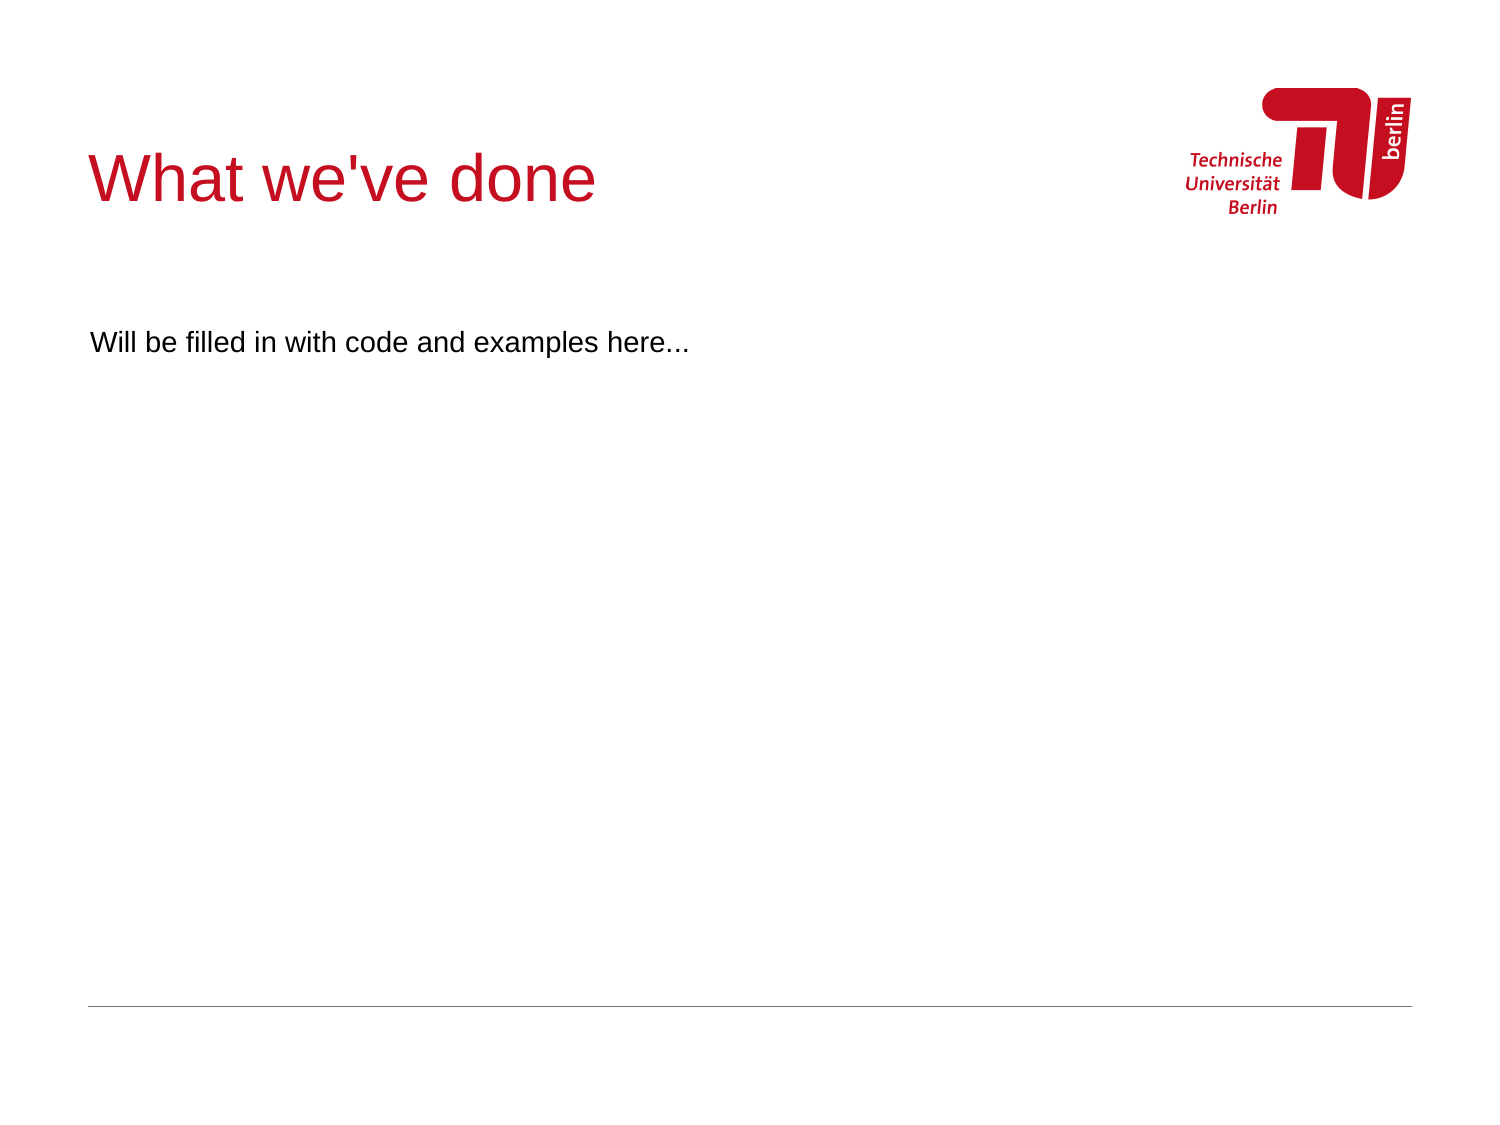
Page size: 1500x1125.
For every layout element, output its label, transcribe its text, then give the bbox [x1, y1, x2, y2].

list Will be filled in with code and examples here... [90, 312, 1411, 980]
title What we've done [88, 120, 1411, 215]
picture [1186, 88, 1411, 120]
